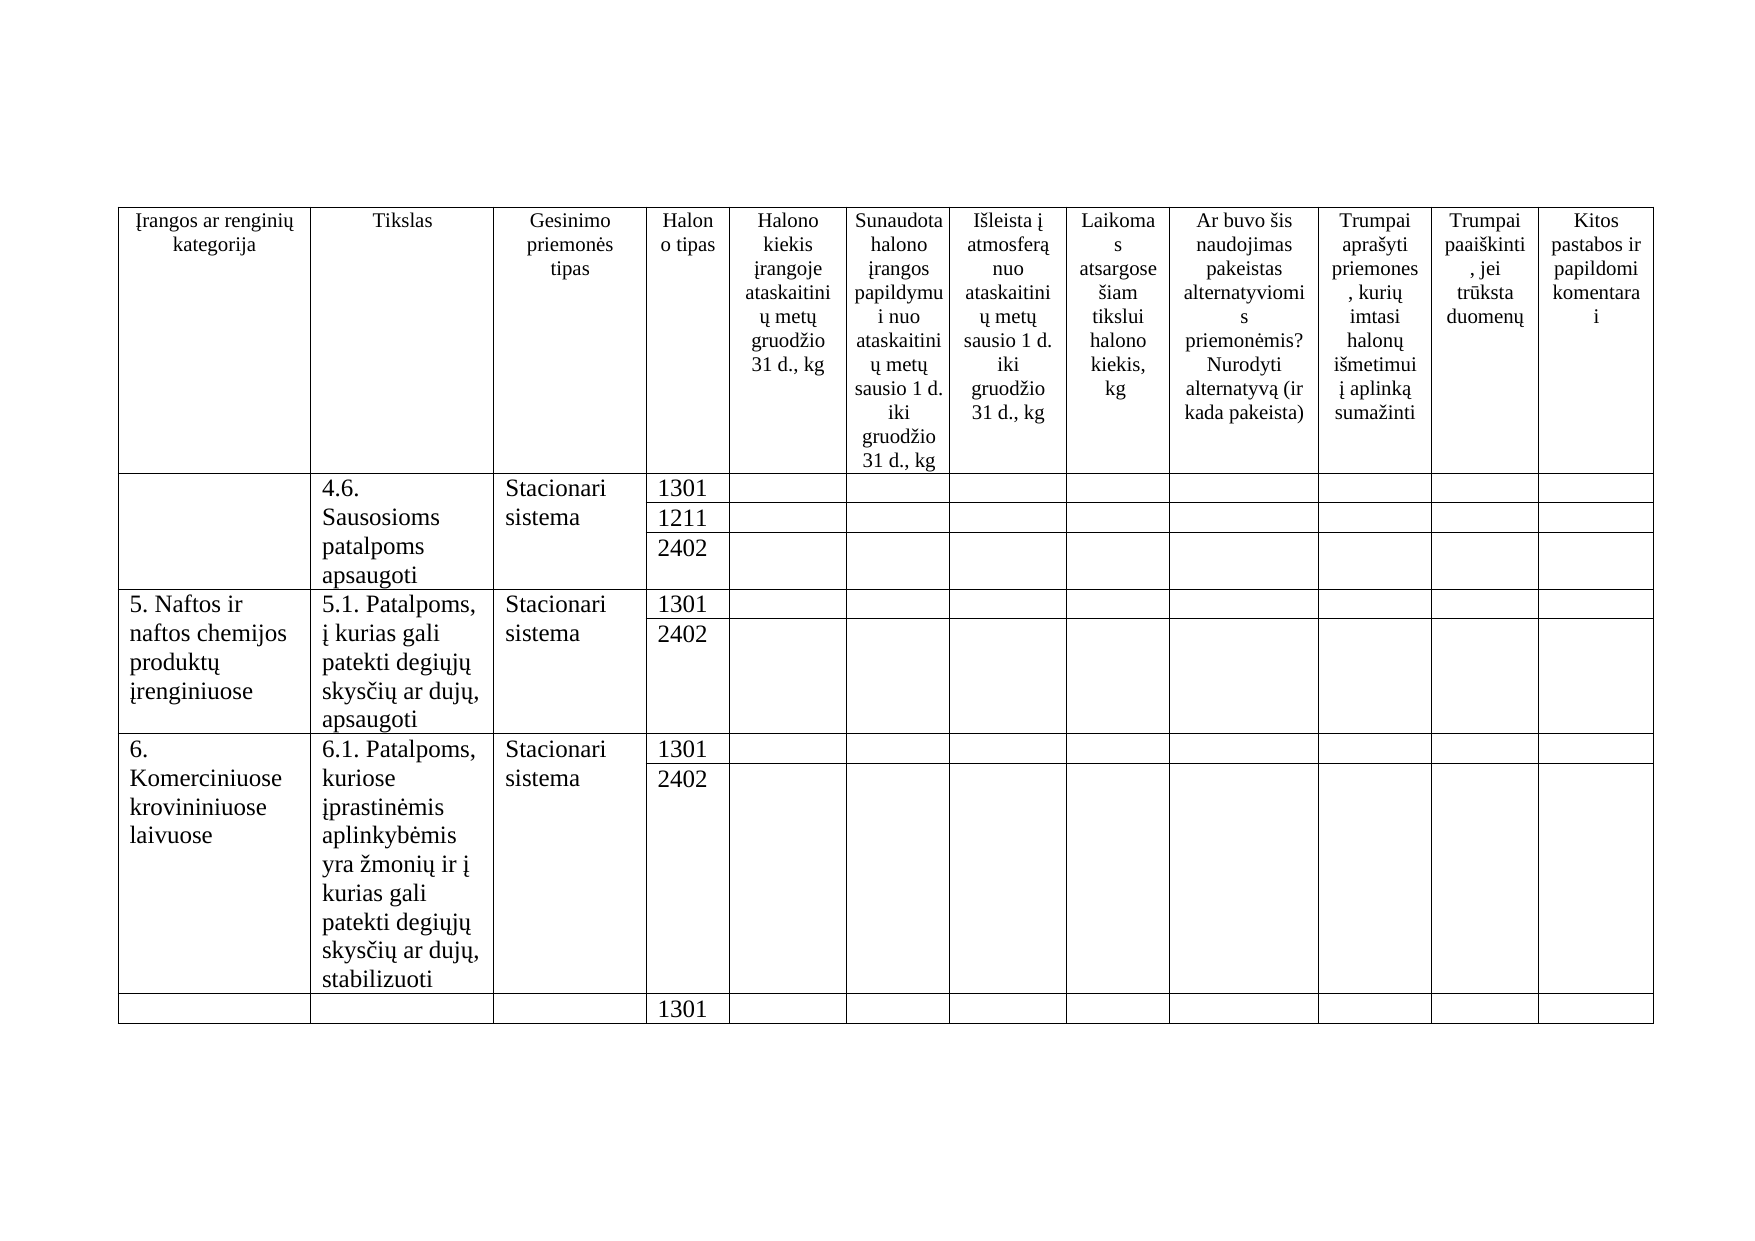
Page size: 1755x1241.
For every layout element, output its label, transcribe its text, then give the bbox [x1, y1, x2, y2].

table_cell [1432, 474, 1538, 502]
table_cell [847, 533, 949, 588]
table_cell 4.6. Sausosioms patalpoms apsaugoti [311, 474, 493, 588]
table_cell [847, 619, 949, 733]
table_cell 6. Komerciniuose krovininiuose laivuose [119, 734, 310, 993]
table_cell [1539, 503, 1653, 532]
table_cell [730, 764, 846, 993]
table_cell [1432, 734, 1538, 763]
table_cell [1170, 533, 1318, 588]
table_cell [1319, 590, 1431, 618]
table_cell [1067, 474, 1169, 502]
table_cell 1211 [647, 503, 729, 532]
table_cell [847, 503, 949, 532]
table_cell [950, 590, 1066, 618]
table_cell [847, 474, 949, 502]
table_cell [847, 590, 949, 618]
table_header Gesinimo priemonės tipas [494, 208, 646, 472]
table_cell [1067, 533, 1169, 588]
table_cell [1170, 619, 1318, 733]
table_header Halono kiekis įrangoje ataskaitinių metų gruodžio 31 d., kg [730, 208, 846, 472]
table_cell [119, 994, 310, 1023]
table_cell [1432, 764, 1538, 993]
table_cell [1067, 764, 1169, 993]
table_cell 5. Naftos ir naftos chemijos produktų įrenginiuose [119, 590, 310, 733]
table_cell [730, 619, 846, 733]
table_cell [730, 533, 846, 588]
table_cell [1432, 590, 1538, 618]
table_header Trumpai paaiškinti, jei trūksta duomenų [1432, 208, 1538, 472]
table_cell [950, 619, 1066, 733]
table_cell [1170, 734, 1318, 763]
table_cell [847, 994, 949, 1023]
table_cell [950, 533, 1066, 588]
table_cell [1539, 734, 1653, 763]
table_cell [311, 994, 493, 1023]
table_cell [1539, 619, 1653, 733]
table_cell [1319, 503, 1431, 532]
table_cell [1319, 474, 1431, 502]
table_header Įrangos ar renginių kategorija [119, 208, 310, 472]
table_header Trumpai aprašyti priemones, kurių imtasi halonų išmetimui į aplinką sumažinti [1319, 208, 1431, 472]
table_cell [730, 590, 846, 618]
table_cell [1067, 734, 1169, 763]
table_cell [847, 764, 949, 993]
table_cell [1539, 590, 1653, 618]
table_cell [950, 734, 1066, 763]
table_cell 2402 [647, 619, 729, 733]
table_cell [1170, 590, 1318, 618]
table_header Tikslas [311, 208, 493, 472]
table_cell [1539, 533, 1653, 588]
table_cell [1319, 994, 1431, 1023]
table_cell [1539, 764, 1653, 993]
table_cell [1539, 474, 1653, 502]
table_header Kitos pastabos ir papildomi komentarai [1539, 208, 1653, 472]
table_header Halono tipas [647, 208, 729, 472]
table_cell 6.1. Patalpoms, kuriose įprastinėmis aplinkybėmis yra žmonių ir į kurias gali patekti degiųjų skysčių ar dujų, stabilizuoti [311, 734, 493, 993]
table_cell [1067, 994, 1169, 1023]
table_cell [1432, 994, 1538, 1023]
table_cell [730, 734, 846, 763]
table_cell [1170, 474, 1318, 502]
table_cell [1319, 764, 1431, 993]
table_cell 5.1. Patalpoms, į kurias gali patekti degiųjų skysčių ar dujų, apsaugoti [311, 590, 493, 733]
table_cell [950, 474, 1066, 502]
table_cell 1301 [647, 474, 729, 502]
table_cell [494, 994, 646, 1023]
table_cell Stacionari sistema [494, 734, 646, 993]
table_cell [1067, 503, 1169, 532]
table_cell [1319, 533, 1431, 588]
table_cell [950, 503, 1066, 532]
table_cell [119, 474, 310, 588]
table_cell [730, 474, 846, 502]
table_cell 1301 [647, 994, 729, 1023]
table_cell [730, 994, 846, 1023]
table_cell Stacionari sistema [494, 474, 646, 588]
table_cell [847, 734, 949, 763]
table_cell [1319, 619, 1431, 733]
table_cell [1170, 764, 1318, 993]
table_cell Stacionari sistema [494, 590, 646, 733]
table_cell [1170, 503, 1318, 532]
table_header Sunaudota halono įrangos papildymui nuo ataskaitinių metų sausio 1 d. iki gruodžio 31 d., kg [847, 208, 949, 472]
table_cell [1067, 619, 1169, 733]
table_cell 1301 [647, 590, 729, 618]
table_cell 2402 [647, 764, 729, 993]
table_cell 2402 [647, 533, 729, 588]
table_header Laikomas atsargose šiam tikslui halono kiekis, kg [1067, 208, 1169, 472]
table_cell [730, 503, 846, 532]
table_cell [1319, 734, 1431, 763]
table_header Išleista į atmosferą nuo ataskaitinių metų sausio 1 d. iki gruodžio 31 d., kg [950, 208, 1066, 472]
table_cell [950, 764, 1066, 993]
table_cell [1432, 533, 1538, 588]
table_cell [1170, 994, 1318, 1023]
table_cell [950, 994, 1066, 1023]
table_cell [1432, 619, 1538, 733]
table_header Ar buvo šis naudojimas pakeistas alternatyviomis priemonėmis? Nurodyti alternatyvą (ir kada pakeista) [1170, 208, 1318, 472]
table_cell [1432, 503, 1538, 532]
table_cell [1539, 994, 1653, 1023]
table_cell [1067, 590, 1169, 618]
table_cell 1301 [647, 734, 729, 763]
